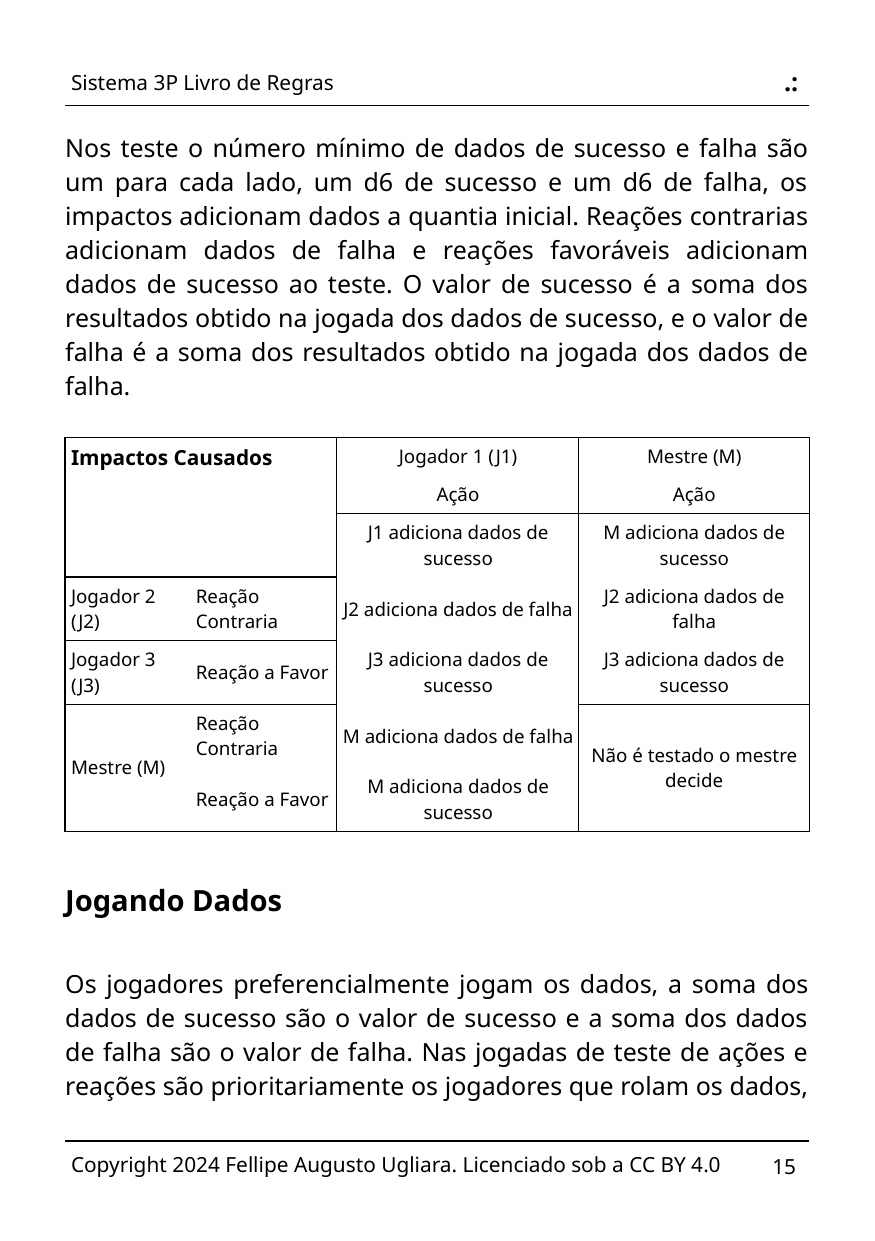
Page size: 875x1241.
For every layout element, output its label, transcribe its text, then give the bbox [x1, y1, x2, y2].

table_header Mestre (M) [579, 438, 809, 475]
table_cell J3 adiciona dados de sucesso [579, 640, 809, 703]
table_cell J2 adiciona dados de falha [337, 576, 578, 640]
table_cell M adiciona dados de sucesso [337, 767, 578, 831]
subtitle Jogando Dados [65, 880, 809, 920]
table_cell J2 adiciona dados de falha [579, 576, 809, 640]
table_cell Mestre (M) [66, 705, 190, 831]
table_header Impactos Causados [66, 438, 336, 576]
table_cell Ação [337, 475, 578, 513]
table_cell Reação a Favor [190, 767, 336, 831]
text Nos teste o número mínimo de dados de sucesso e falha são um para cada lado, um d6 de sucesso e um d6 de falha, os impactos adicionam dados a quantia inicial. Reações contrarias adicionam dados de falha e reações favoráveis adicionam dados de sucesso ao teste. O valor de sucesso é a soma dos resultados obtido na jogada dos dados de sucesso, e o valor de falha é a soma dos resultados obtido na jogada dos dados de falha. [65, 130, 809, 403]
table_cell Reação Contraria [190, 705, 336, 767]
table_cell Jogador 2 (J2) [66, 578, 190, 640]
table_cell J3 adiciona dados de sucesso [337, 640, 578, 703]
table_cell Não é testado o mestre decide [579, 705, 809, 831]
table_cell M adiciona dados de sucesso [579, 514, 809, 576]
table_cell Ação [579, 475, 809, 513]
table_cell Reação Contraria [190, 578, 336, 640]
text Os jogadores preferencialmente jogam os dados, a soma dos dados de sucesso são o valor de sucesso e a soma dos dados de falha são o valor de falha. Nas jogadas de teste de ações e reações são prioritariamente os jogadores que rolam os dados, [65, 966, 809, 1103]
table_cell M adiciona dados de falha [337, 704, 578, 767]
table_cell J1 adiciona dados de sucesso [337, 514, 578, 576]
table_cell Jogador 3 (J3) [66, 641, 190, 703]
table_header Jogador 1 (J1) [337, 438, 578, 475]
table_cell Reação a Favor [190, 641, 336, 703]
